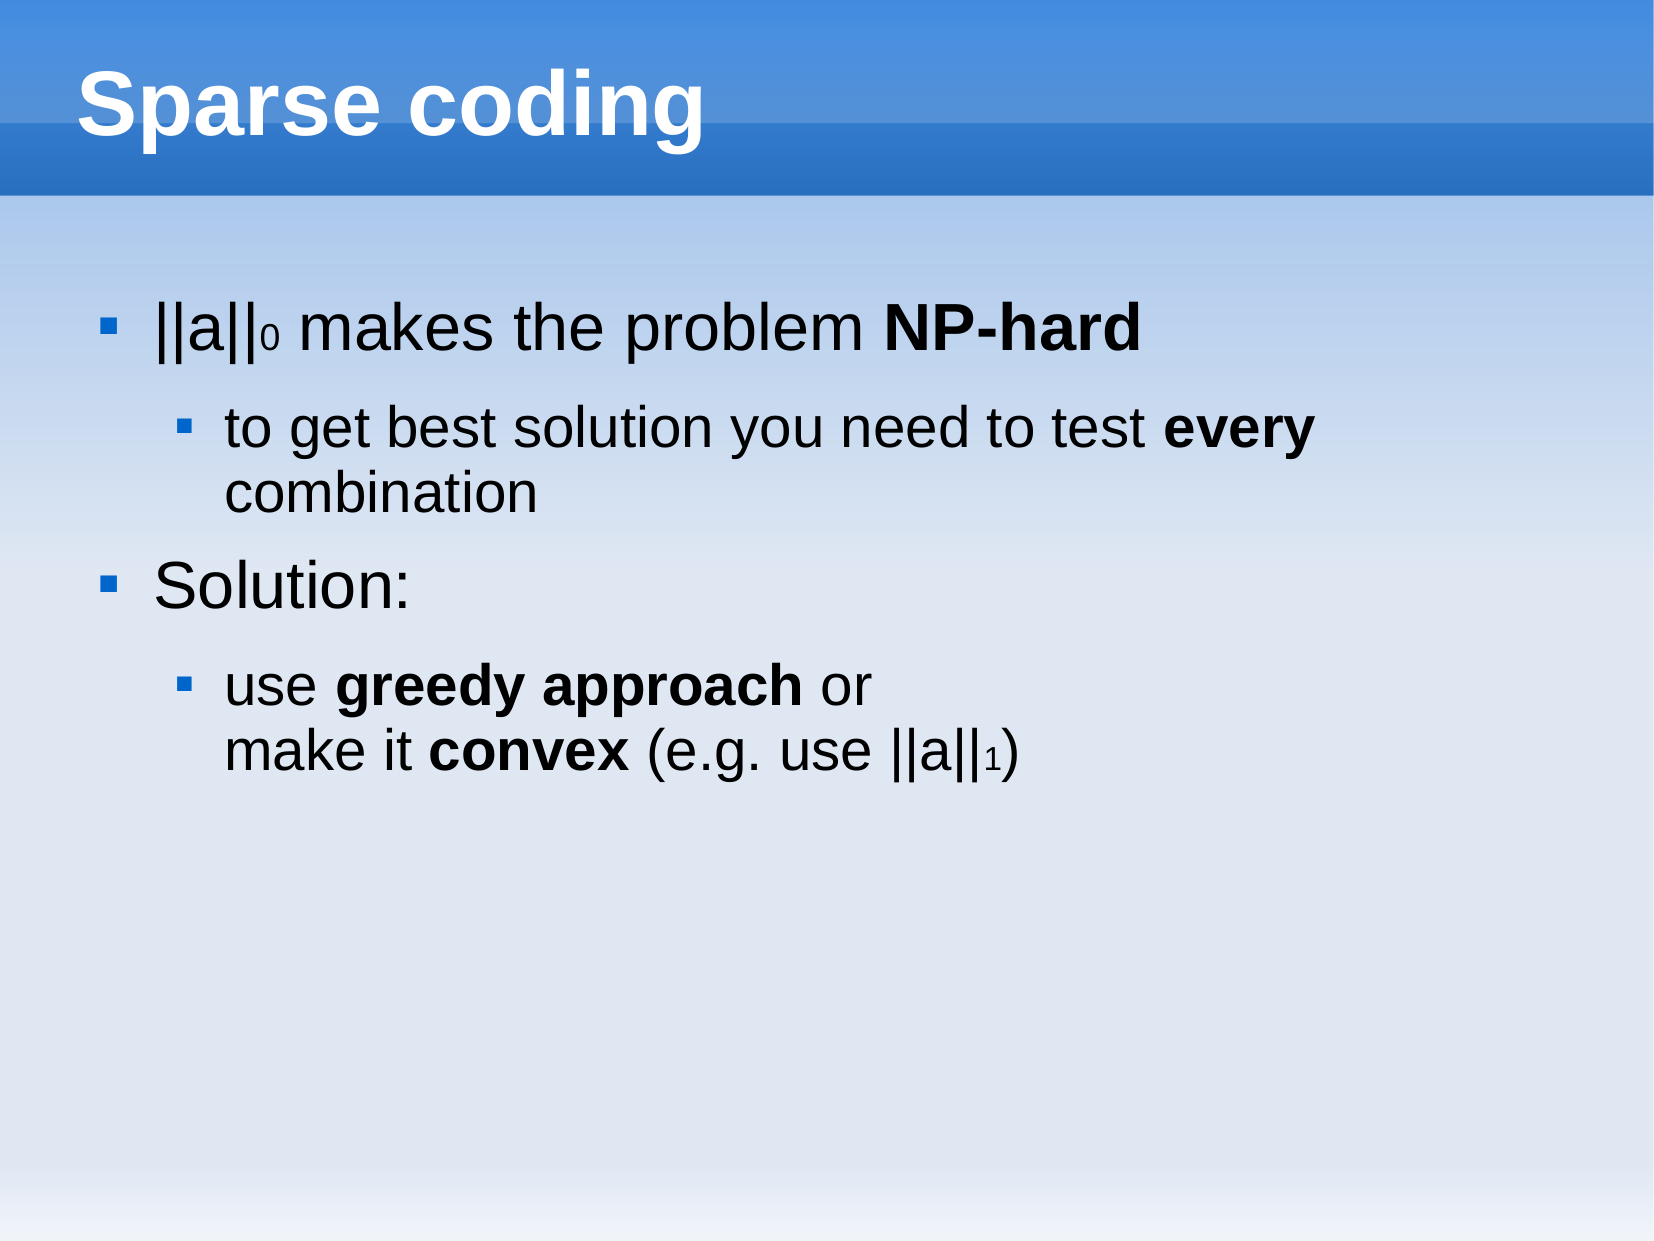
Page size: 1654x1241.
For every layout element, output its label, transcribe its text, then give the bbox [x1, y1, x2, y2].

picture [0, 0, 1654, 1241]
title Sparse coding [76, 0, 1565, 208]
list ||a||0 makes the problem NP-hard to get best solution you need to test every combination Solution: use greedy approach or make it convex (e.g. use ||a||1) [82, 290, 1571, 1109]
